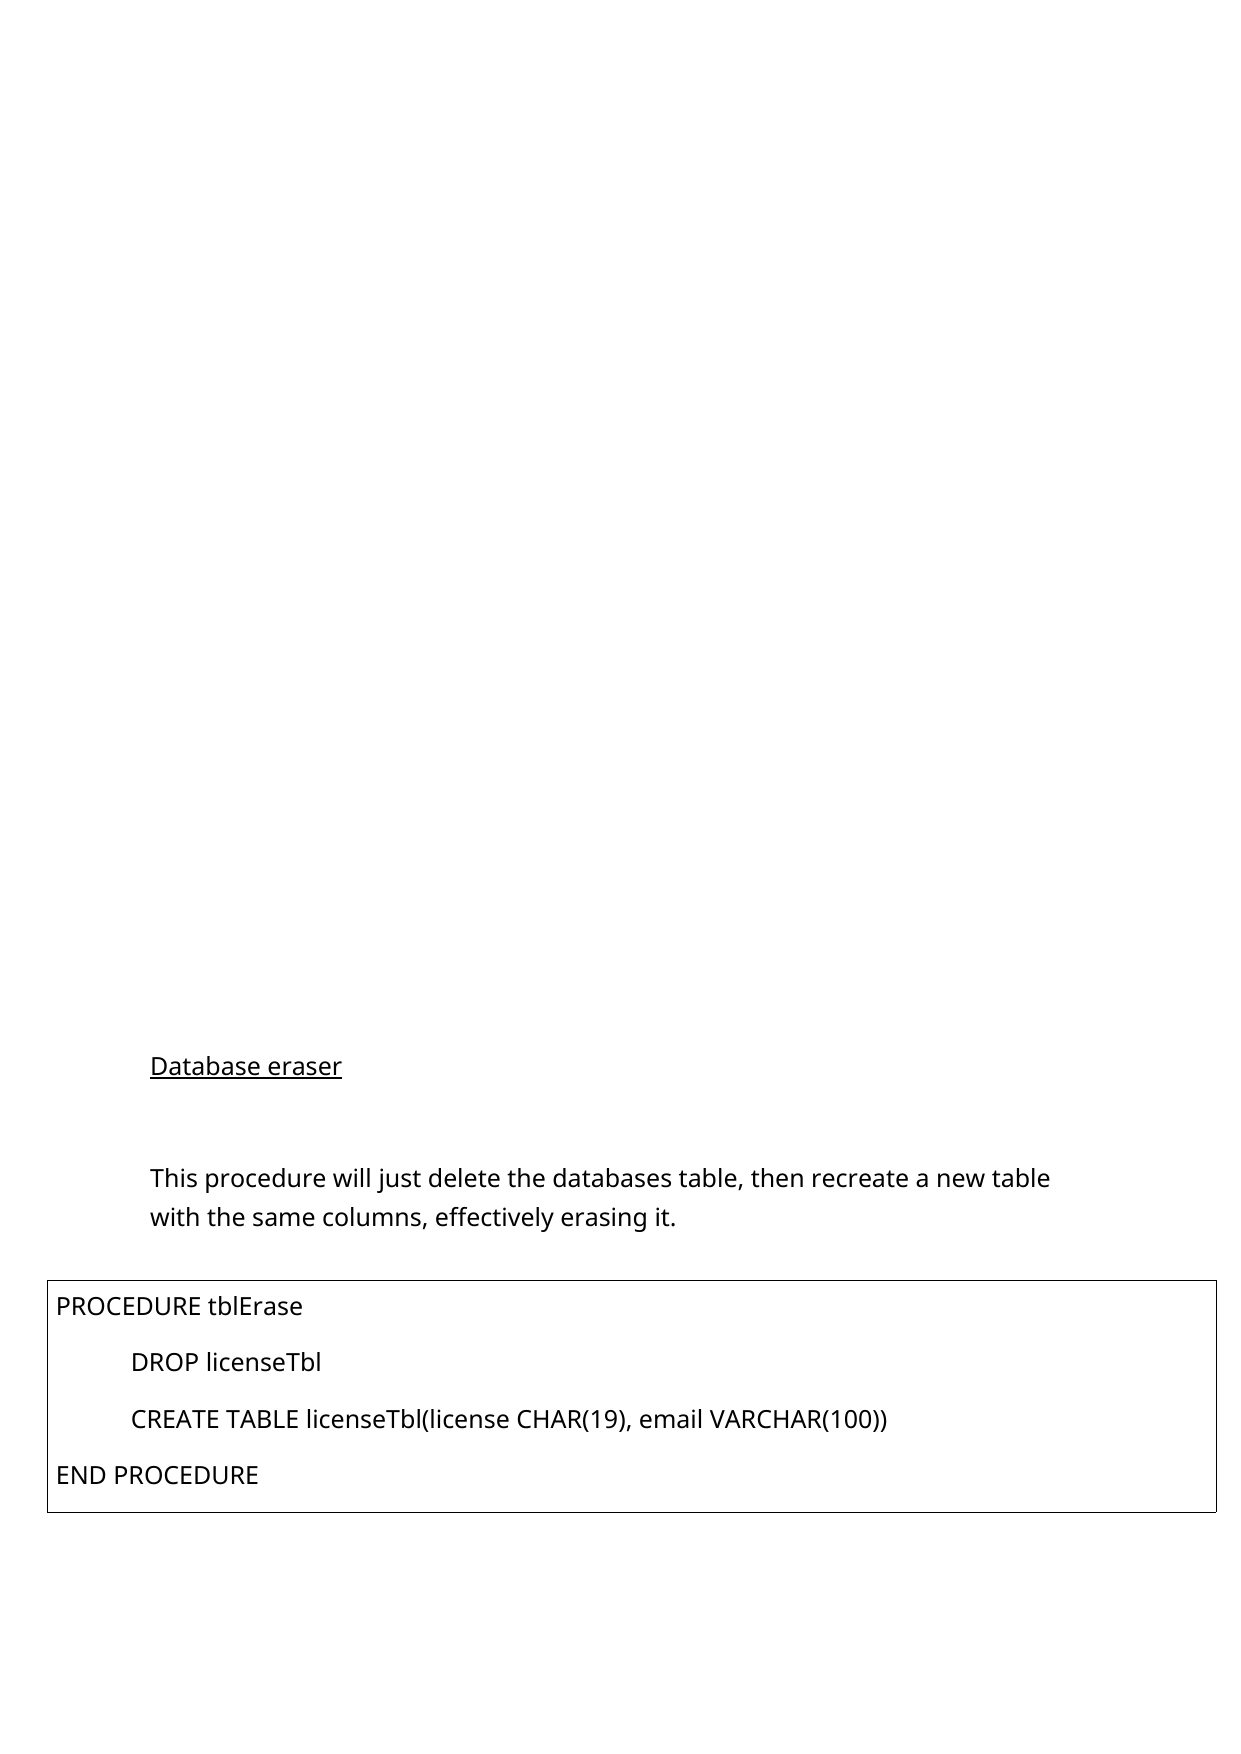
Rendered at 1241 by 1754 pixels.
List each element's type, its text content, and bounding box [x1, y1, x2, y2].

text Database eraser [150, 1048, 1090, 1082]
text END PROCEDURE [56, 1457, 1207, 1491]
text CREATE TABLE licenseTbl(license CHAR(19), email VARCHAR(100)) [56, 1401, 1207, 1435]
text PROCEDURE tblErase [56, 1289, 1207, 1323]
text This procedure will just delete the databases table, then recreate a new table with the same columns, effectively erasing it. [150, 1161, 1090, 1234]
text DROP licenseTbl [56, 1345, 1207, 1379]
